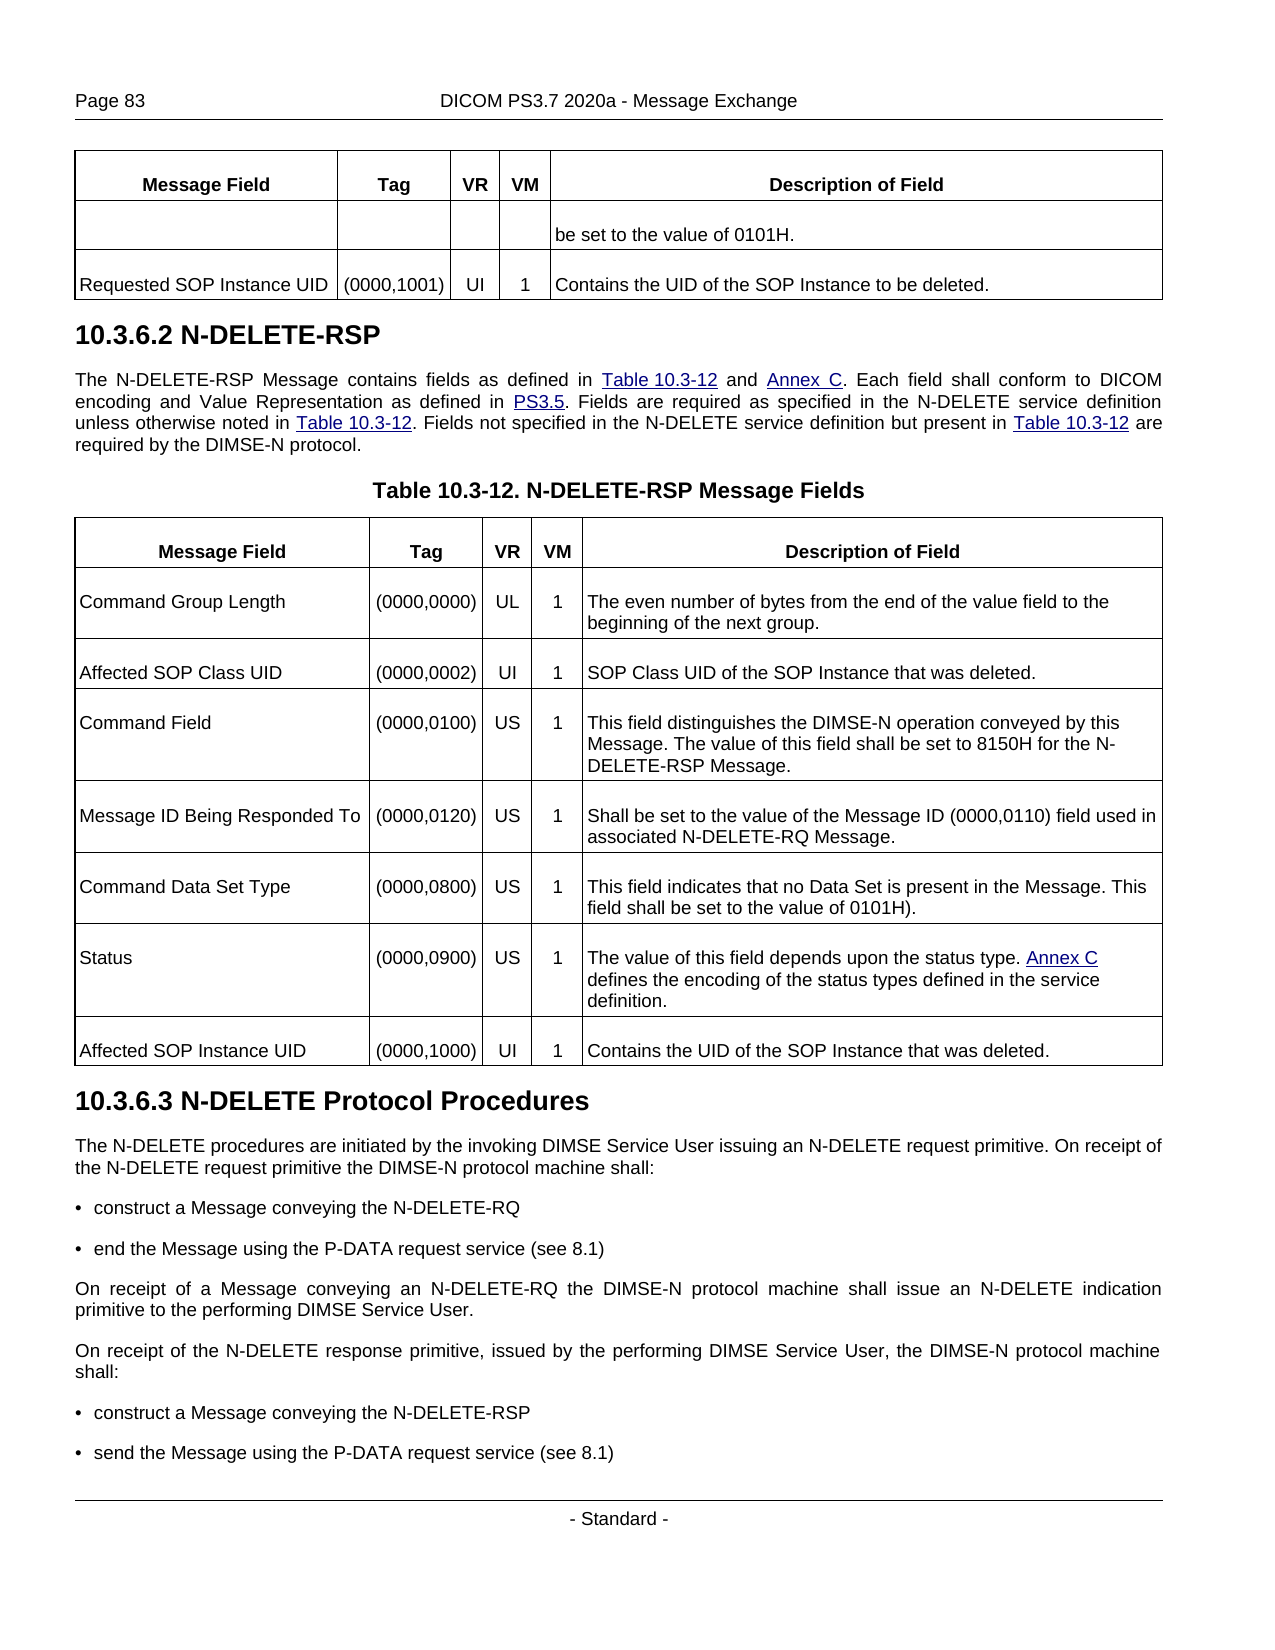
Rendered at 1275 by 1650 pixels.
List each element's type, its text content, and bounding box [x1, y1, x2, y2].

table_cell (0000,0800) [370, 853, 482, 923]
table_cell Requested SOP Instance UID [76, 250, 337, 299]
table_cell UI [483, 639, 531, 688]
table_cell Command Field [76, 689, 369, 780]
table_header Description of Field [551, 151, 1162, 200]
table_cell This field distinguishes the DIMSE-N operation conveyed by this Message. The value of this field shall be set to 8150H for the N-DELETE-RSP Message. [583, 689, 1162, 780]
text Table 10.3-12. N-DELETE-RSP Message Fields [75, 478, 1162, 503]
table_cell Shall be set to the value of the Message ID (0000,0110) field used in associated N-DELETE-RQ Message. [583, 781, 1162, 852]
table_header Message Field [76, 518, 369, 567]
table_cell US [483, 924, 531, 1016]
table_cell (0000,0900) [370, 924, 482, 1016]
table_cell (0000,1000) [370, 1017, 482, 1065]
table_cell UI [483, 1017, 531, 1065]
text 10.3.6.2 N-DELETE-RSP [75, 319, 1162, 350]
table_cell Command Data Set Type [76, 853, 369, 923]
table_cell 1 [532, 853, 582, 923]
table_cell This field indicates that no Data Set is present in the Message. This field shall be set to the value of 0101H). [583, 853, 1162, 923]
text The N-DELETE procedures are initiated by the invoking DIMSE Service User issuing an N-DELETE request primitive. On receipt of the N-DELETE request primitive the DIMSE-N protocol machine shall: [75, 1135, 1162, 1178]
table_cell Status [76, 924, 369, 1016]
table_header VR [483, 518, 531, 567]
table_cell [500, 201, 550, 249]
table_cell SOP Class UID of the SOP Instance that was deleted. [583, 639, 1162, 688]
table_cell [76, 201, 337, 249]
table_cell (0000,0000) [370, 568, 482, 638]
table_cell US [483, 781, 531, 852]
table_cell [451, 201, 499, 249]
table_header Message Field [76, 151, 337, 200]
table_cell 1 [532, 639, 582, 688]
text The N-DELETE-RSP Message contains fields as defined in Table 10.3-12 and Annex C. Each field shall conform to DICOM encoding and Value Representation as defined in PS3.5. Fields are required as specified in the N-DELETE service definition unless otherwise noted in Table 10.3-12. Fields not specified in the N-DELETE service definition but present in Table 10.3-12 are required by the DIMSE-N protocol. [75, 369, 1162, 455]
table_cell 1 [532, 924, 582, 1016]
text • send the Message using the P-DATA request service (see 8.1) [75, 1442, 1162, 1463]
table_cell 1 [532, 689, 582, 780]
table_header VR [451, 151, 499, 200]
table_header VM [500, 151, 550, 200]
table_cell 1 [500, 250, 550, 299]
text • construct a Message conveying the N-DELETE-RSP [75, 1401, 1162, 1423]
table_cell UI [451, 250, 499, 299]
table_cell The even number of bytes from the end of the value field to the beginning of the next group. [583, 568, 1162, 638]
table_cell (0000,1001) [338, 250, 450, 299]
text On receipt of a Message conveying an N-DELETE-RQ the DIMSE-N protocol machine shall issue an N-DELETE indication primitive to the performing DIMSE Service User. [75, 1278, 1162, 1321]
table_cell Contains the UID of the SOP Instance to be deleted. [551, 250, 1162, 299]
table_cell (0000,0100) [370, 689, 482, 780]
table_cell Affected SOP Class UID [76, 639, 369, 688]
table_cell [338, 201, 450, 249]
table_cell US [483, 689, 531, 780]
table_cell (0000,0120) [370, 781, 482, 852]
table_header Tag [370, 518, 482, 567]
table_cell The value of this field depends upon the status type. Annex C defines the encoding of the status types defined in the service definition. [583, 924, 1162, 1016]
table_cell 1 [532, 1017, 582, 1065]
table_cell Message ID Being Responded To [76, 781, 369, 852]
text On receipt of the N-DELETE response primitive, issued by the performing DIMSE Service User, the DIMSE-N protocol machine shall: [75, 1339, 1162, 1383]
table_header VM [532, 518, 582, 567]
table_cell Contains the UID of the SOP Instance that was deleted. [583, 1017, 1162, 1065]
table_cell Affected SOP Instance UID [76, 1017, 369, 1065]
table_cell be set to the value of 0101H. [551, 201, 1162, 249]
table_header Tag [338, 151, 450, 200]
table_cell UL [483, 568, 531, 638]
text 10.3.6.3 N-DELETE Protocol Procedures [75, 1085, 1162, 1116]
text • end the Message using the P-DATA request service (see 8.1) [75, 1237, 1162, 1259]
table_cell (0000,0002) [370, 639, 482, 688]
table_header Description of Field [583, 518, 1162, 567]
table_cell Command Group Length [76, 568, 369, 638]
table_cell 1 [532, 781, 582, 852]
table_cell 1 [532, 568, 582, 638]
text • construct a Message conveying the N-DELETE-RQ [75, 1197, 1162, 1219]
table_cell US [483, 853, 531, 923]
